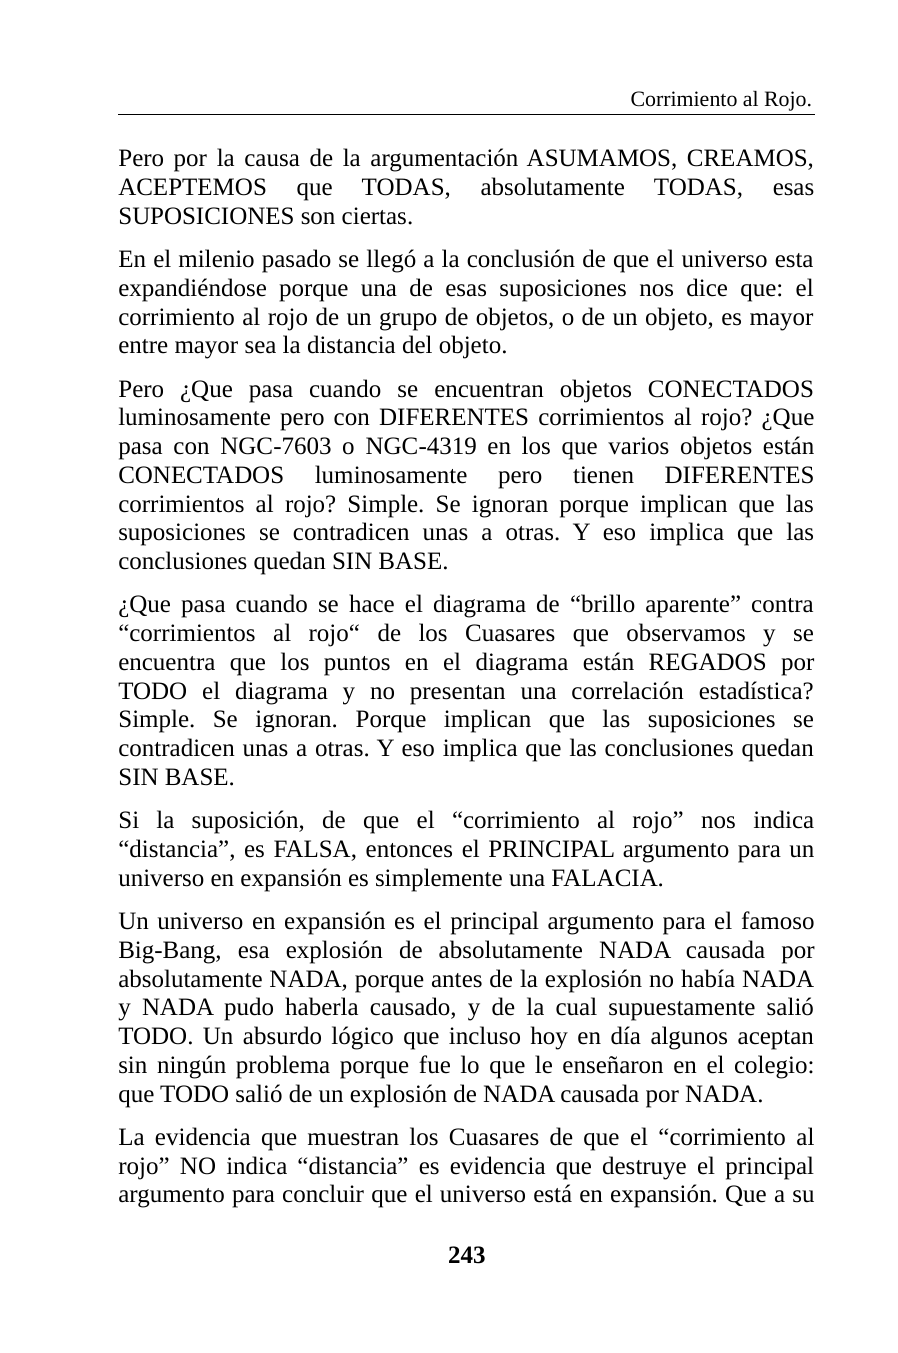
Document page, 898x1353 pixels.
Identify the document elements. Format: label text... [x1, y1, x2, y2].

text Si la suposición, de que el “corrimiento al rojo” nos indica “distancia”, es FALSA, entonces el PRINCIPAL argumento para un universo en expansión es simplemente una FALACIA. [118, 805, 815, 892]
text En el milenio pasado se llegó a la conclusión de que el universo esta expandiéndose porque una de esas suposiciones nos dice que: el corrimiento al rojo de un grupo de objetos, o de un objeto, es mayor entre mayor sea la distancia del objeto. [118, 244, 815, 359]
text Un universo en expansión es el principal argumento para el famoso Big-Bang, esa explosión de absolutamente NADA causada por absolutamente NADA, porque antes de la explosión no había NADA y NADA pudo haberla causado, y de la cual supuestamente salió TODO. Un absurdo lógico que incluso hoy en día algunos aceptan sin ningún problema porque fue lo que le enseñaron en el colegio: que TODO salió de un explosión de NADA causada por NADA. [118, 906, 815, 1107]
text Pero ¿Que pasa cuando se encuentran objetos CONECTADOS luminosamente pero con DIFERENTES corrimientos al rojo? ¿Que pasa con NGC-7603 o NGC-4319 en los que varios objetos están CONECTADOS luminosamente pero tienen DIFERENTES corrimientos al rojo? Simple. Se ignoran porque implican que las suposiciones se contradicen unas a otras. Y eso implica que las conclusiones quedan SIN BASE. [118, 374, 815, 575]
text Pero por la causa de la argumentación ASUMAMOS, CREAMOS, ACEPTEMOS que TODAS, absolutamente TODAS, esas SUPOSICIONES son ciertas. [118, 143, 815, 229]
text La evidencia que muestran los Cuasares de que el “corrimiento al rojo” NO indica “distancia” es evidencia que destruye el principal argumento para concluir que el universo está en expansión. Que a su [118, 1122, 815, 1208]
text ¿Que pasa cuando se hace el diagrama de “brillo aparente” contra “corrimientos al rojo“ de los Cuasares que observamos y se encuentra que los puntos en el diagrama están REGADOS por TODO el diagrama y no presentan una correlación estadística? Simple. Se ignoran. Porque implican que las suposiciones se contradicen unas a otras. Y eso implica que las conclusiones quedan SIN BASE. [118, 589, 815, 791]
